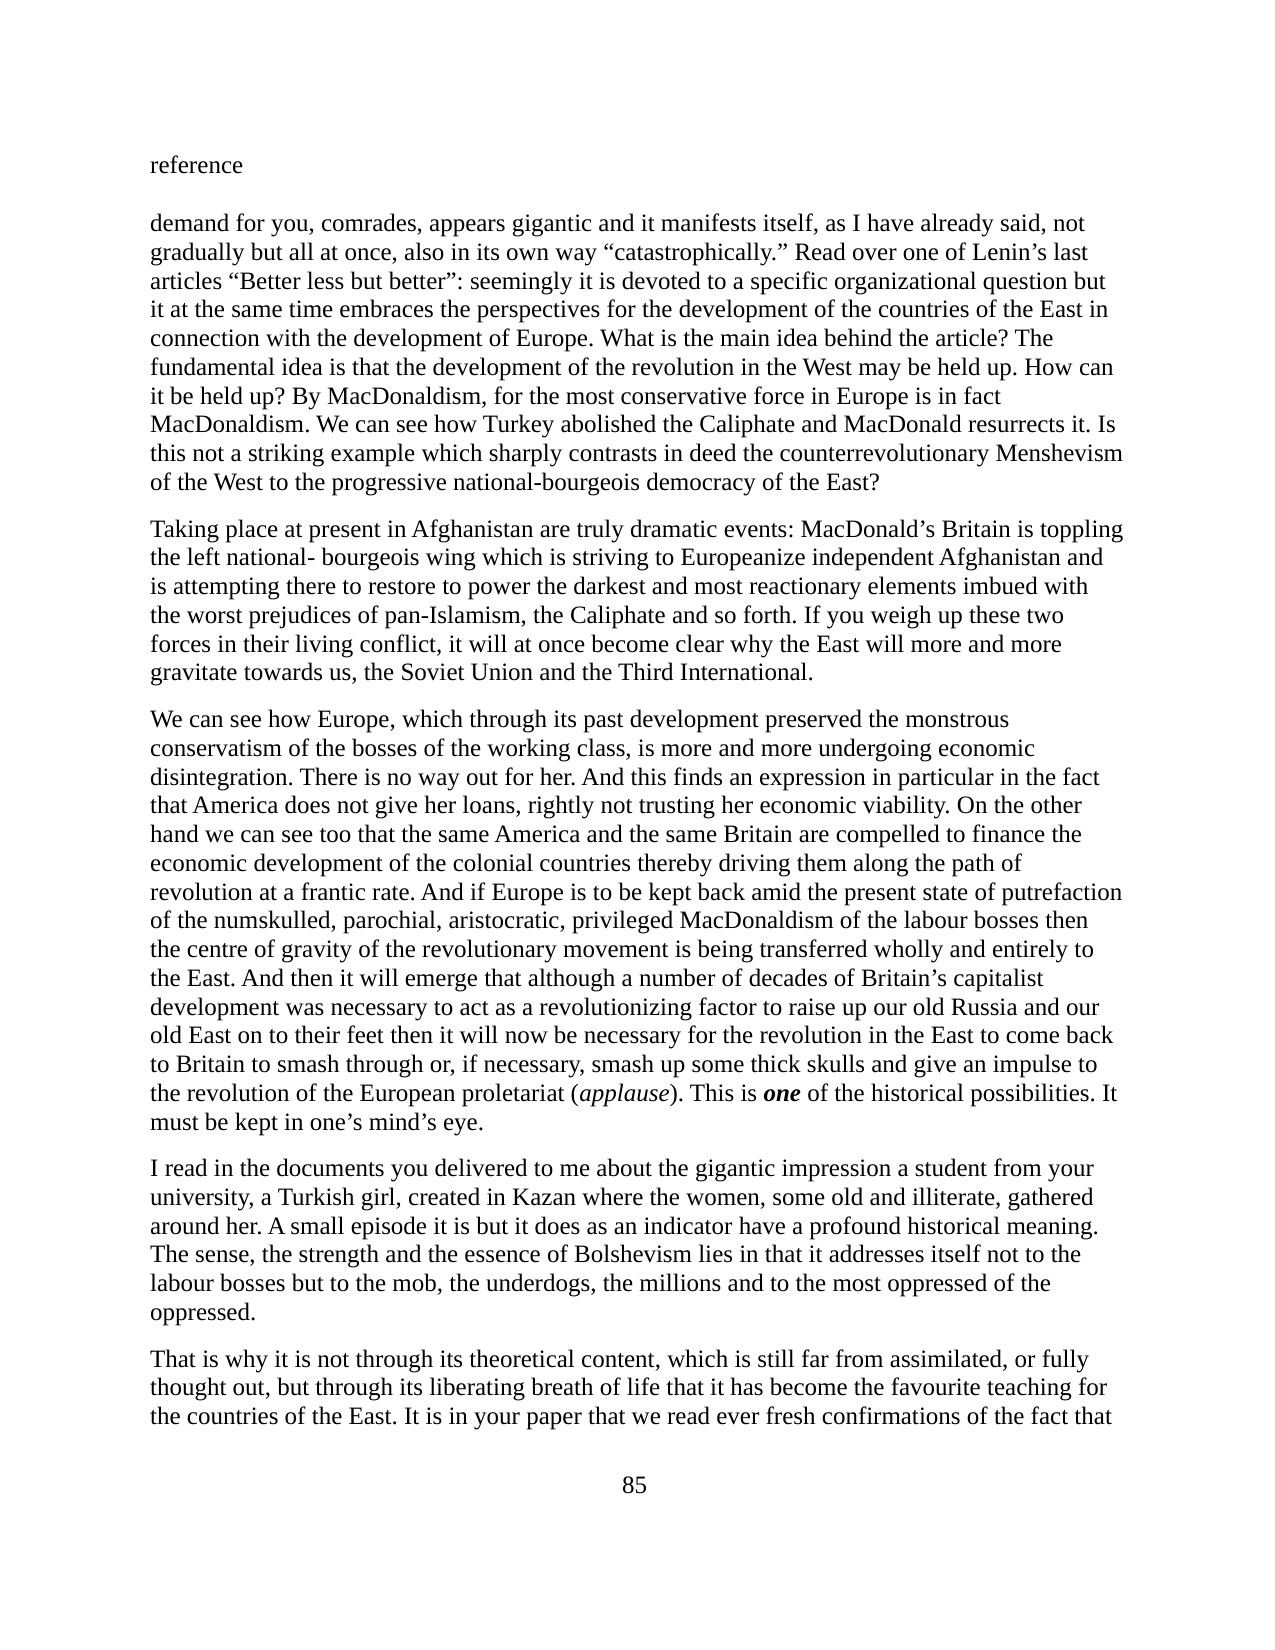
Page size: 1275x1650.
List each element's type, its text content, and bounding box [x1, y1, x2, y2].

text demand for you, comrades, appears gigantic and it manifests itself, as I have already said, not gradually but all at once, also in its own way “catastrophically.” Read over one of Lenin’s last articles “Better less but better”: seemingly it is devoted to a specific organizational question but it at the same time embraces the perspectives for the development of the countries of the East in connection with the development of Europe. What is the main idea behind the article? The fundamental idea is that the development of the revolution in the West may be held up. How can it be held up? By MacDonaldism, for the most conservative force in Europe is in fact MacDonaldism. We can see how Turkey abolished the Caliphate and MacDonald resurrects it. Is this not a striking example which sharply contrasts in deed the counterrevolutionary Menshevism of the West to the progressive national-bourgeois democracy of the East? [150, 208, 1125, 496]
text Taking place at present in Afghanistan are truly dramatic events: MacDonald’s Britain is toppling the left national- bourgeois wing which is striving to Europeanize independent Afghanistan and is attempting there to restore to power the darkest and most reactionary elements imbued with the worst prejudices of pan-Islamism, the Caliphate and so forth. If you weigh up these two forces in their living conflict, it will at once become clear why the East will more and more gravitate towards us, the Soviet Union and the Third International. [150, 514, 1125, 686]
text That is why it is not through its theoretical content, which is still far from assimilated, or fully thought out, but through its liberating breath of life that it has become the favourite teaching for the countries of the East. It is in your paper that we read ever fresh confirmations of the fact that [150, 1344, 1125, 1430]
text We can see how Europe, which through its past development preserved the monstrous conservatism of the bosses of the working class, is more and more undergoing economic disintegration. There is no way out for her. And this finds an expression in particular in the fact that America does not give her loans, rightly not trusting her economic viability. On the other hand we can see too that the same America and the same Britain are compelled to finance the economic development of the colonial countries thereby driving them along the path of revolution at a frantic rate. And if Europe is to be kept back amid the present state of putrefaction of the numskulled, parochial, aristocratic, privileged MacDonaldism of the labour bosses then the centre of gravity of the revolutionary movement is being transferred wholly and entirely to the East. And then it will emerge that although a number of decades of Britain’s capitalist development was necessary to act as a revolutionizing factor to raise up our old Russia and our old East on to their feet then it will now be necessary for the revolution in the East to come back to Britain to smash through or, if necessary, smash up some thick skulls and give an impulse to the revolution of the European proletariat (applause). This is one of the historical possibilities. It must be kept in one’s mind’s eye. [150, 704, 1125, 1135]
text I read in the documents you delivered to me about the gigantic impression a student from your university, a Turkish girl, created in Kazan where the women, some old and illiterate, gathered around her. A small episode it is but it does as an indicator have a profound historical meaning. The sense, the strength and the essence of Bolshevism lies in that it addresses itself not to the labour bosses but to the mob, the underdogs, the millions and to the most oppressed of the oppressed. [150, 1153, 1125, 1326]
